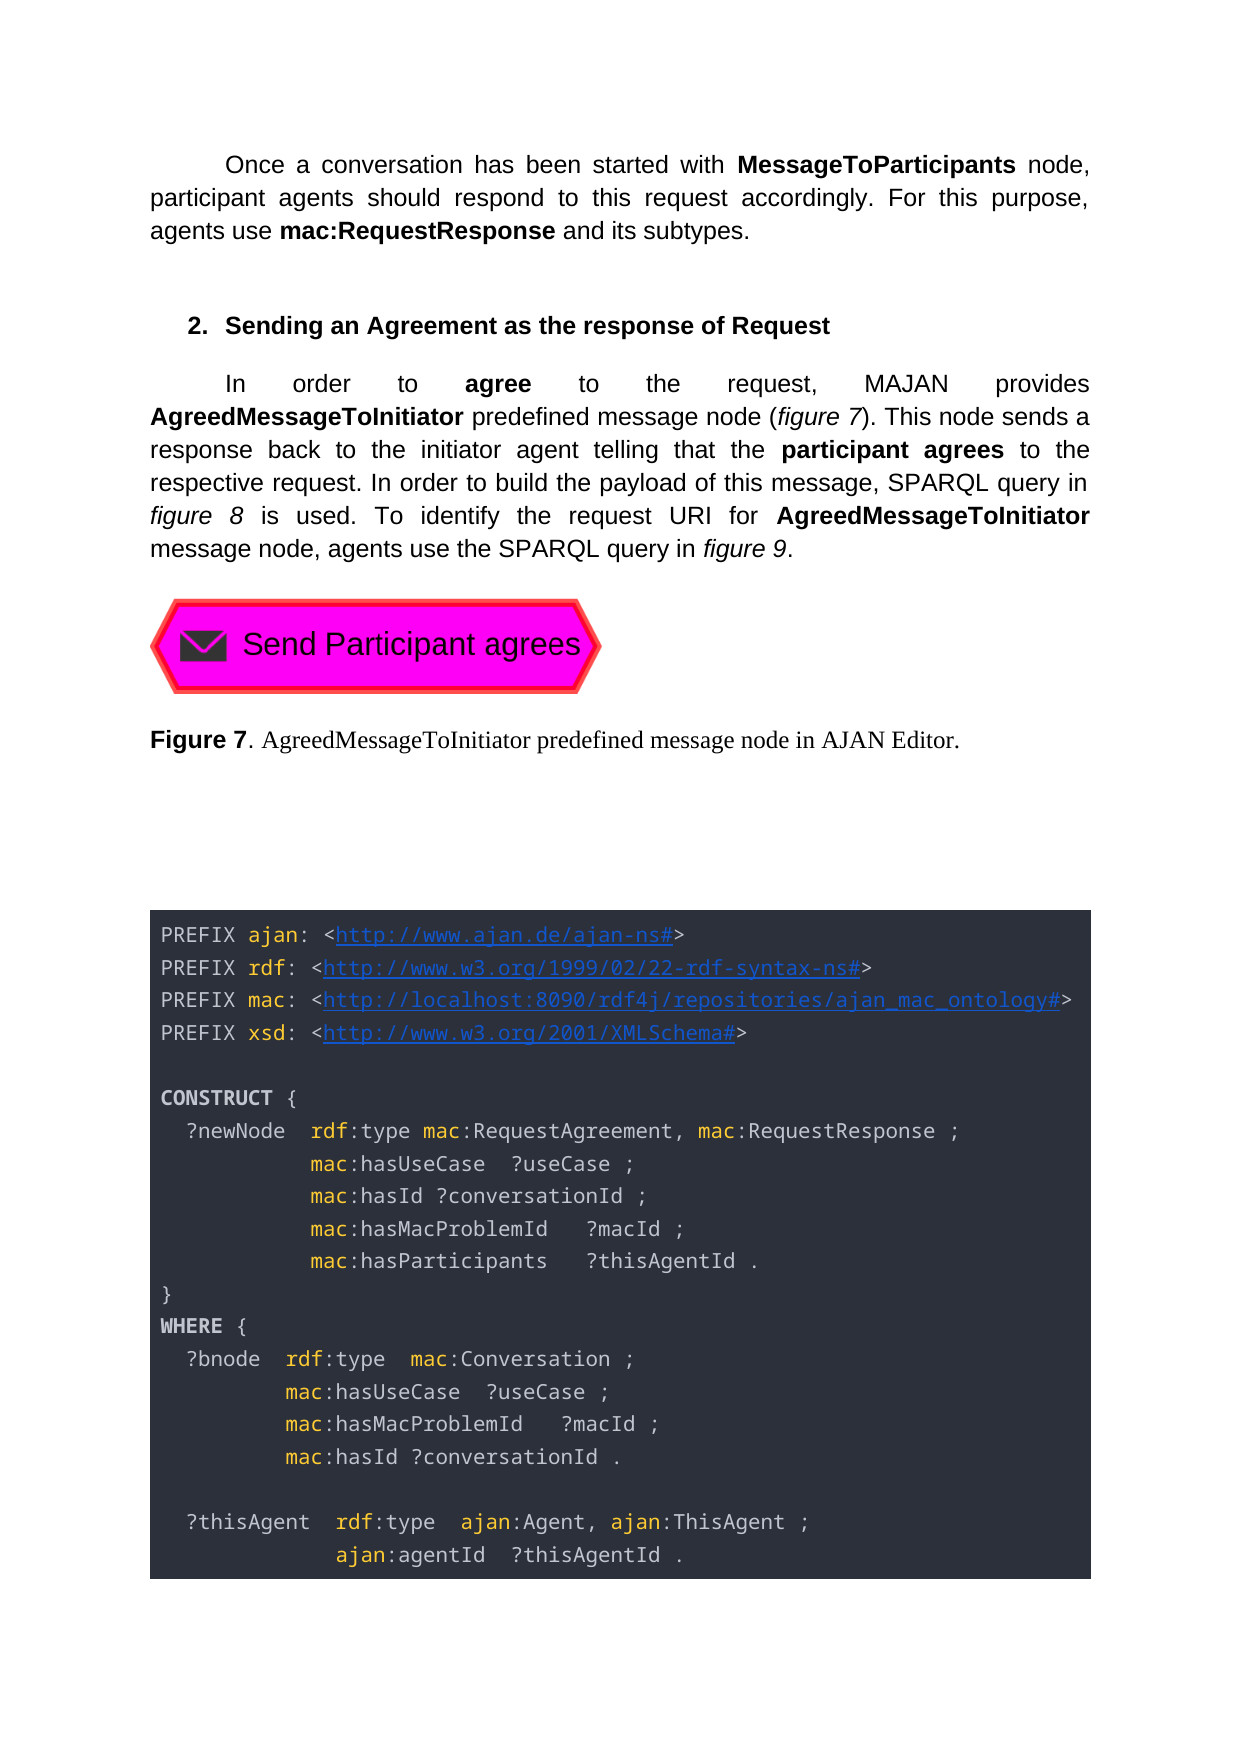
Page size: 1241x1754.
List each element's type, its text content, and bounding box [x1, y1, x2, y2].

text Figure 7. AgreedMessageToInitiator predefined message node in AJAN Editor. [150, 725, 1090, 754]
list Sending an Agreement as the response of Request [187, 311, 1090, 340]
text In order to agree to the request, MAJAN provides AgreedMessageToInitiator predefined message node (figure 7). This node sends a response back to the initiator agent telling that the participant agrees to the respective request. In order to build the payload of this message, SPARQL query in figure 8 is used. To identify the request URI for AgreedMessageToInitiator message node, agents use the SPARQL query in figure 9. [150, 369, 1090, 563]
table_header PREFIX ajan: <http://www.ajan.de/ajan-ns#> PREFIX rdf: <http://www.w3.org/1999/02/22-rdf-syntax-ns#> PREFIX mac: <http://localhost:8090/rdf4j/repositories/ajan_mac_ontology#> PREFIX xsd: <http://www.w3.org/2001/XMLSchema#> CONSTRUCT { ?newNode rdf:type mac:RequestAgreement, mac:RequestResponse ; mac:hasUseCase ?useCase ; mac:hasId ?conversationId ; mac:hasMacProblemId ?macId ; mac:hasParticipants ?thisAgentId . } WHERE { ?bnode rdf:type mac:Conversation ; mac:hasUseCase ?useCase ; mac:hasMacProblemId ?macId ; mac:hasId ?conversationId . ?thisAgent rdf:type ajan:Agent, ajan:ThisAgent ; ajan:agentId ?thisAgentId . [150, 910, 1091, 1579]
text Once a conversation has been started with MessageToParticipants node, participant agents should respond to this request accordingly. For this purpose, agents use mac:RequestResponse and its subtypes. [150, 150, 1090, 245]
picture [150, 592, 609, 697]
